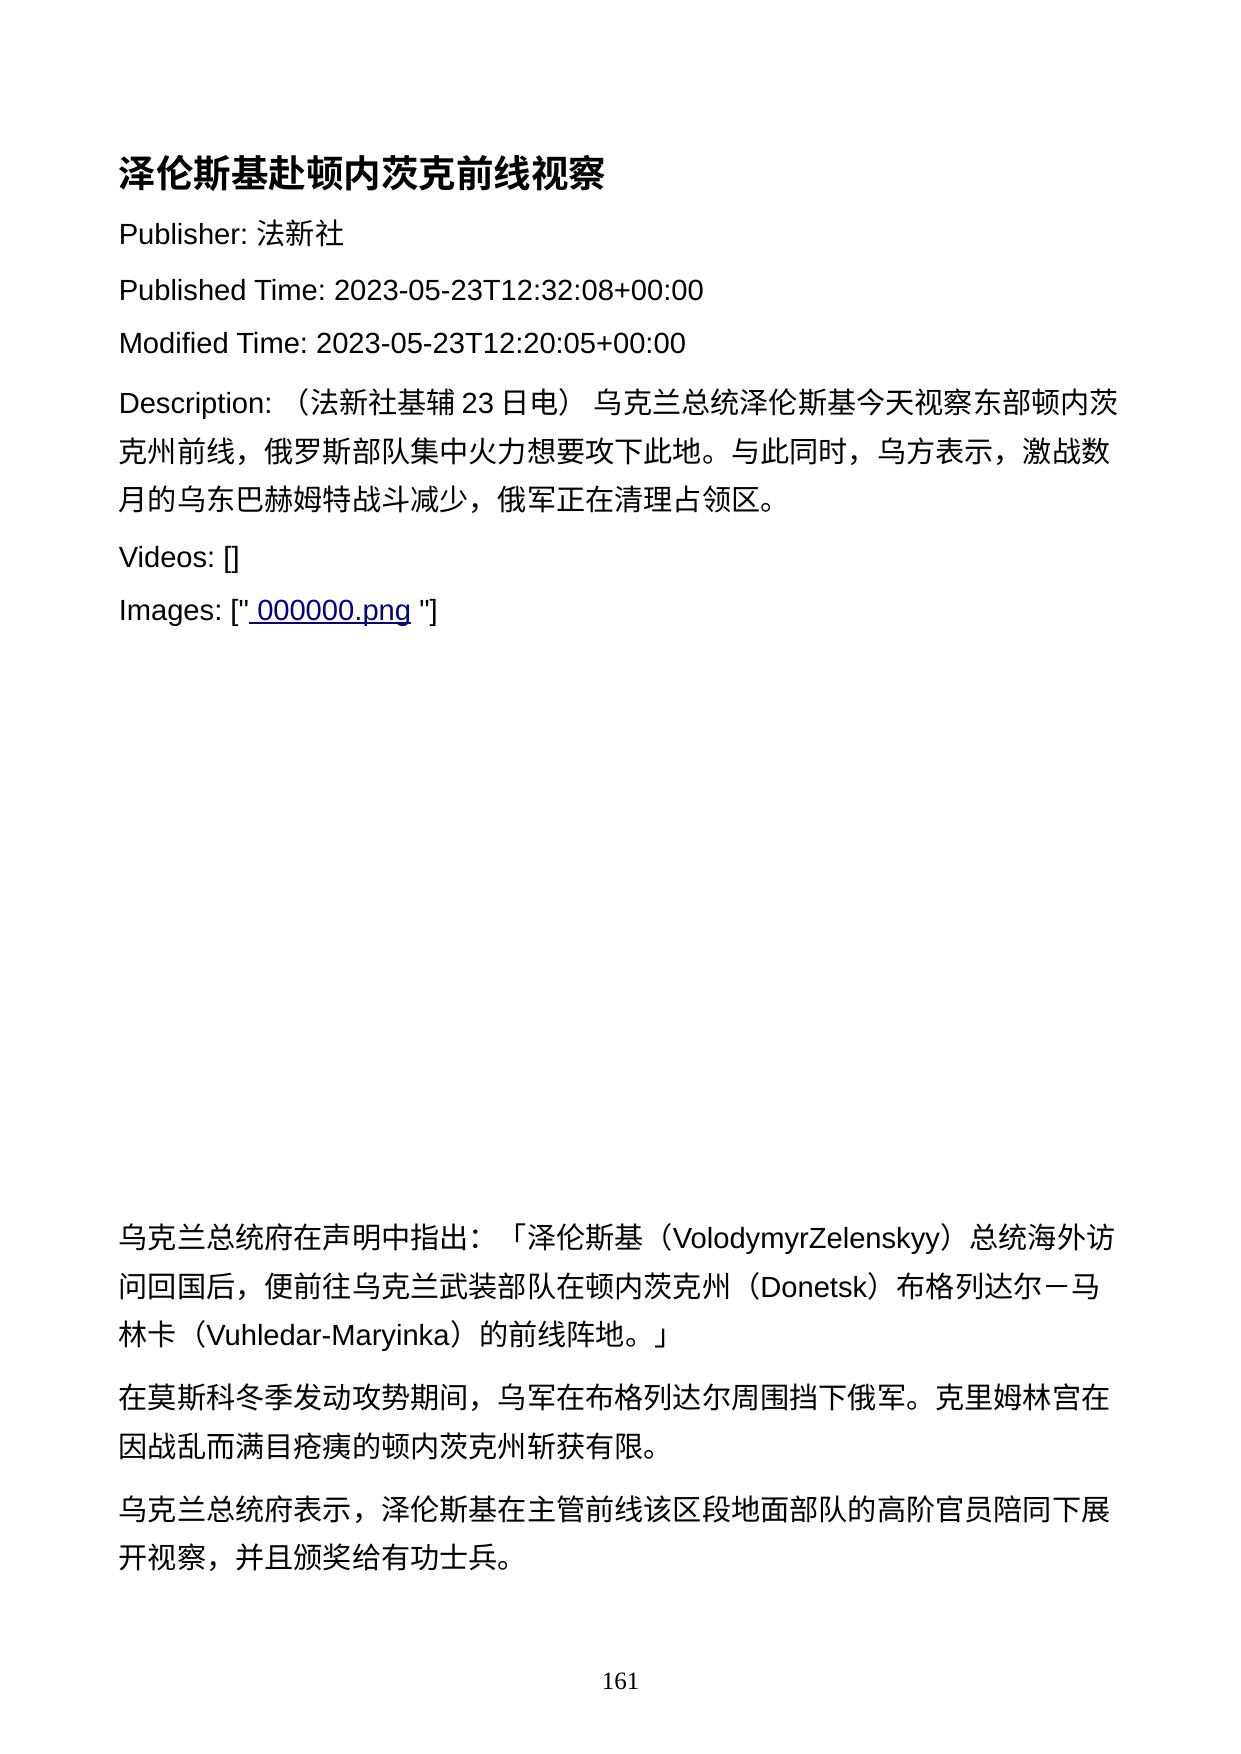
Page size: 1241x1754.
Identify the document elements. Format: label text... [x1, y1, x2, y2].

subtitle 泽伦斯基赴顿内茨克前线视察 [118, 143, 1122, 198]
text Videos: [] [118, 540, 1122, 573]
text 乌克兰总统府在声明中指出：「泽伦斯基（VolodymyrZelenskyy）总统海外访问回国后，便前往乌克兰武装部队在顿内茨克州（Donetsk）布格列达尔－马林卡（Vuhledar-Maryinka）的前线阵地。」 [118, 1214, 1122, 1354]
text 在莫斯科冬季发动攻势期间，乌军在布格列达尔周围挡下俄军。克里姆林宫在因战乱而满目疮痍的顿内茨克州斩获有限。 [118, 1375, 1122, 1466]
text Publisher: 法新社 [118, 210, 1122, 253]
text Description: （法新社基辅23日电） 乌克兰总统泽伦斯基今天视察东部顿内茨克州前线，俄罗斯部队集中火力想要攻下此地。与此同时，乌方表示，激战数月的乌东巴赫姆特战斗减少，俄军正在清理占领区。 [118, 380, 1122, 519]
text Published Time: 2023-05-23T12:32:08+00:00 [118, 273, 1122, 307]
text Images: [" 000000.png "] [118, 593, 1122, 627]
text 乌克兰总统府表示，泽伦斯基在主管前线该区段地面部队的高阶官员陪同下展开视察，并且颁奖给有功士兵。 [118, 1486, 1122, 1577]
text Modified Time: 2023-05-23T12:20:05+00:00 [118, 327, 1122, 360]
